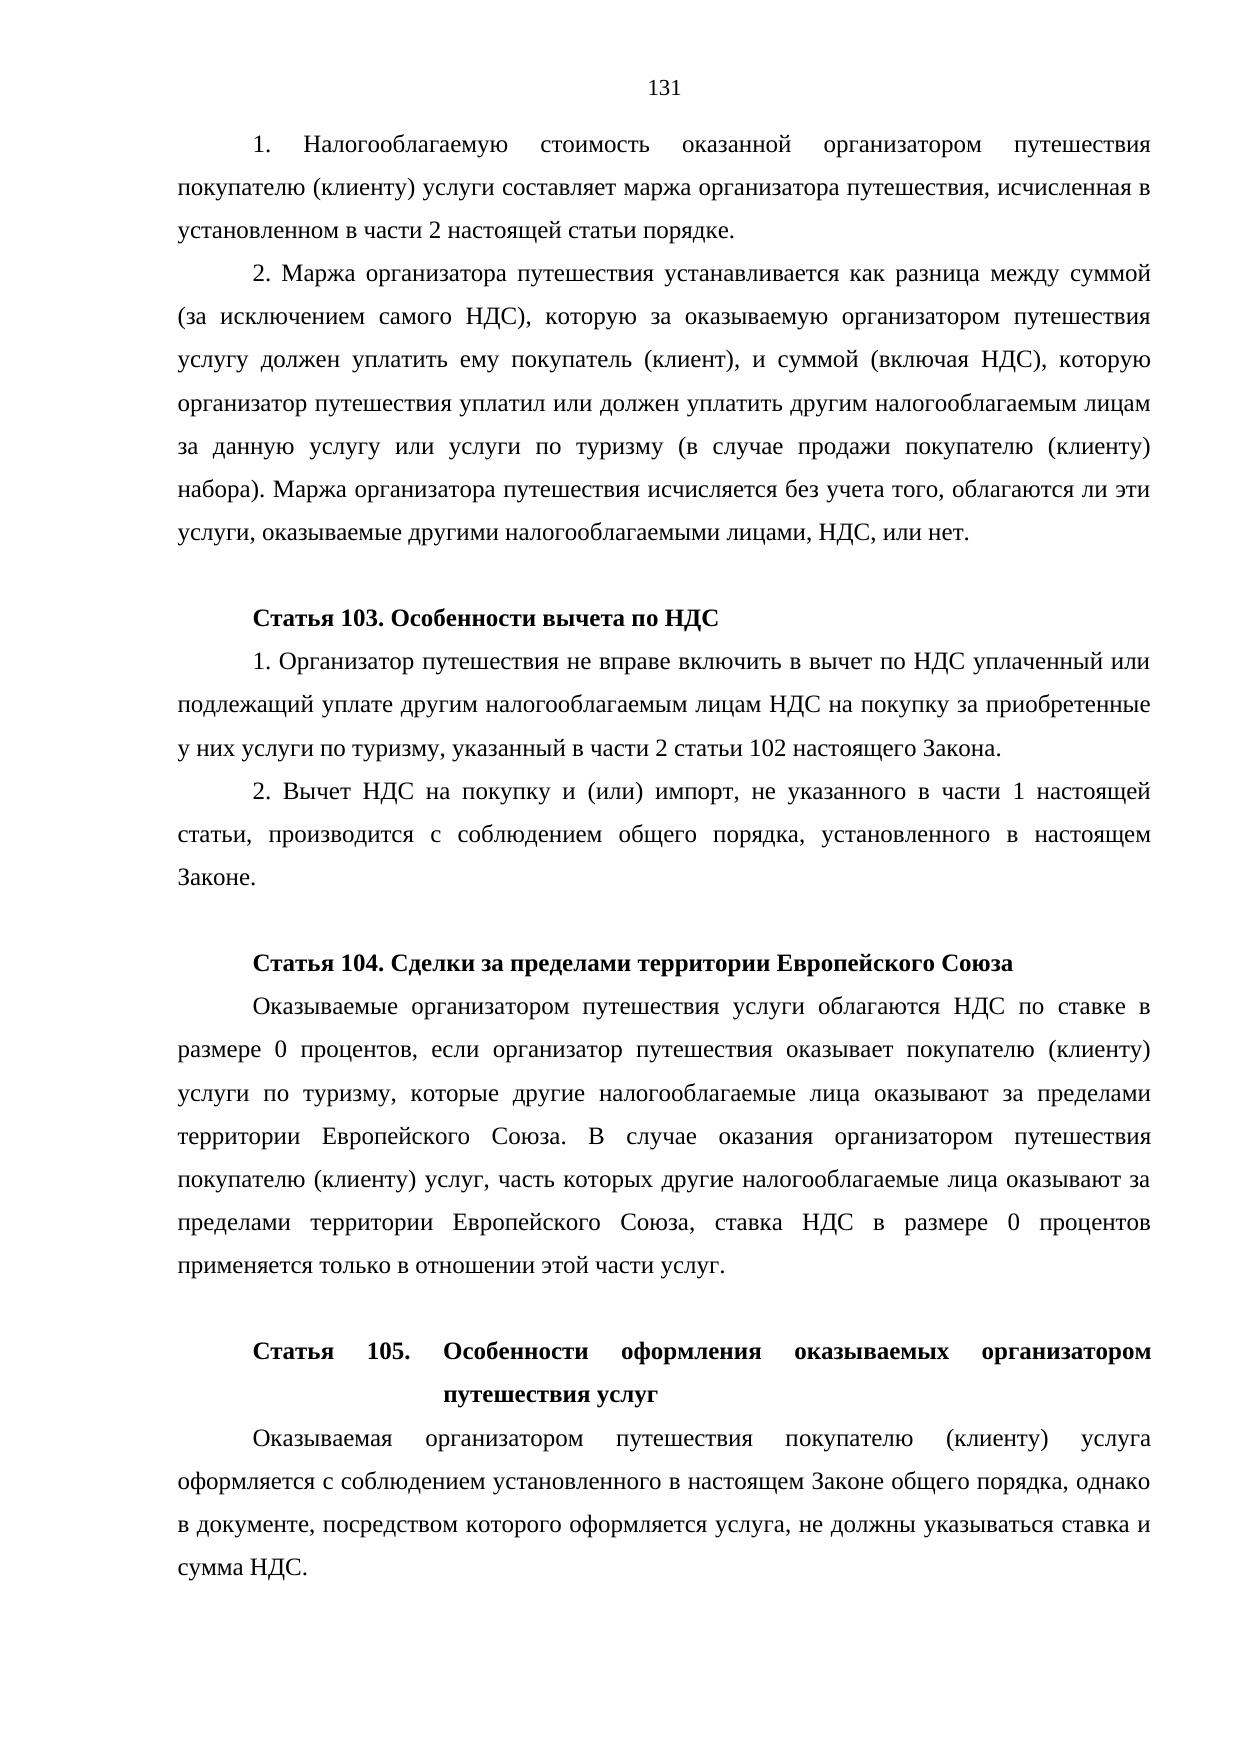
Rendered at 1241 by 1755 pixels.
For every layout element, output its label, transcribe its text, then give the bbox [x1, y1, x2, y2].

text 2. Маржа организатора путешествия устанавливается как разница между суммой (за исключением самого НДС), которую за оказываемую организатором путешествия услугу должен уплатить ему покупатель (клиент), и суммой (включая НДС), которую организатор путешествия уплатил или должен уплатить другим налогооблагаемым лицам за данную услугу или услуги по туризму (в случае продажи покупателю (клиенту) набора). Маржа организатора путешествия исчисляется без учета того, облагаются ли эти услуги, оказываемые другими налогооблагаемыми лицами, НДС, или нет. [177, 258, 1152, 546]
text Статья 105. Особенности оформления оказываемых организатором путешествия услуг [252, 1336, 1152, 1408]
text Статья 104. Сделки за пределами территории Европейского Союза [177, 948, 1152, 977]
text 1. Налогооблагаемую стоимость оказанной организатором путешествия покупателю (клиенту) услуги составляет маржа организатора путешествия, исчисленная в установленном в части 2 настоящей статьи порядке. [177, 129, 1152, 244]
text Оказываемая организатором путешествия покупателю (клиенту) услуга оформляется с соблюдением установленного в настоящем Законе общего порядка, однако в документе, посредством которого оформляется услуга, не должны указываться ставка и сумма НДС. [177, 1423, 1152, 1581]
text 2. Вычет НДС на покупку и (или) импорт, не указанного в части 1 настоящей статьи, производится с соблюдением общего порядка, установленного в настоящем Законе. [177, 776, 1152, 891]
text Статья 103. Особенности вычета по НДС [177, 603, 1152, 632]
text 1. Организатор путешествия не вправе включить в вычет по НДС уплаченный или подлежащий уплате другим налогооблагаемым лицам НДС на покупку за приобретенные у них услуги по туризму, указанный в части 2 статьи 102 настоящего Закона. [177, 646, 1152, 761]
text Оказываемые организатором путешествия услуги облагаются НДС по ставке в размере 0 процентов, если организатор путешествия оказывает покупателю (клиенту) услуги по туризму, которые другие налогооблагаемые лица оказывают за пределами территории Европейского Союза. В случае оказания организатором путешествия покупателю (клиенту) услуг, часть которых другие налогооблагаемые лица оказывают за пределами территории Европейского Союза, ставка НДС в размере 0 процентов применяется только в отношении этой части услуг. [177, 991, 1152, 1279]
